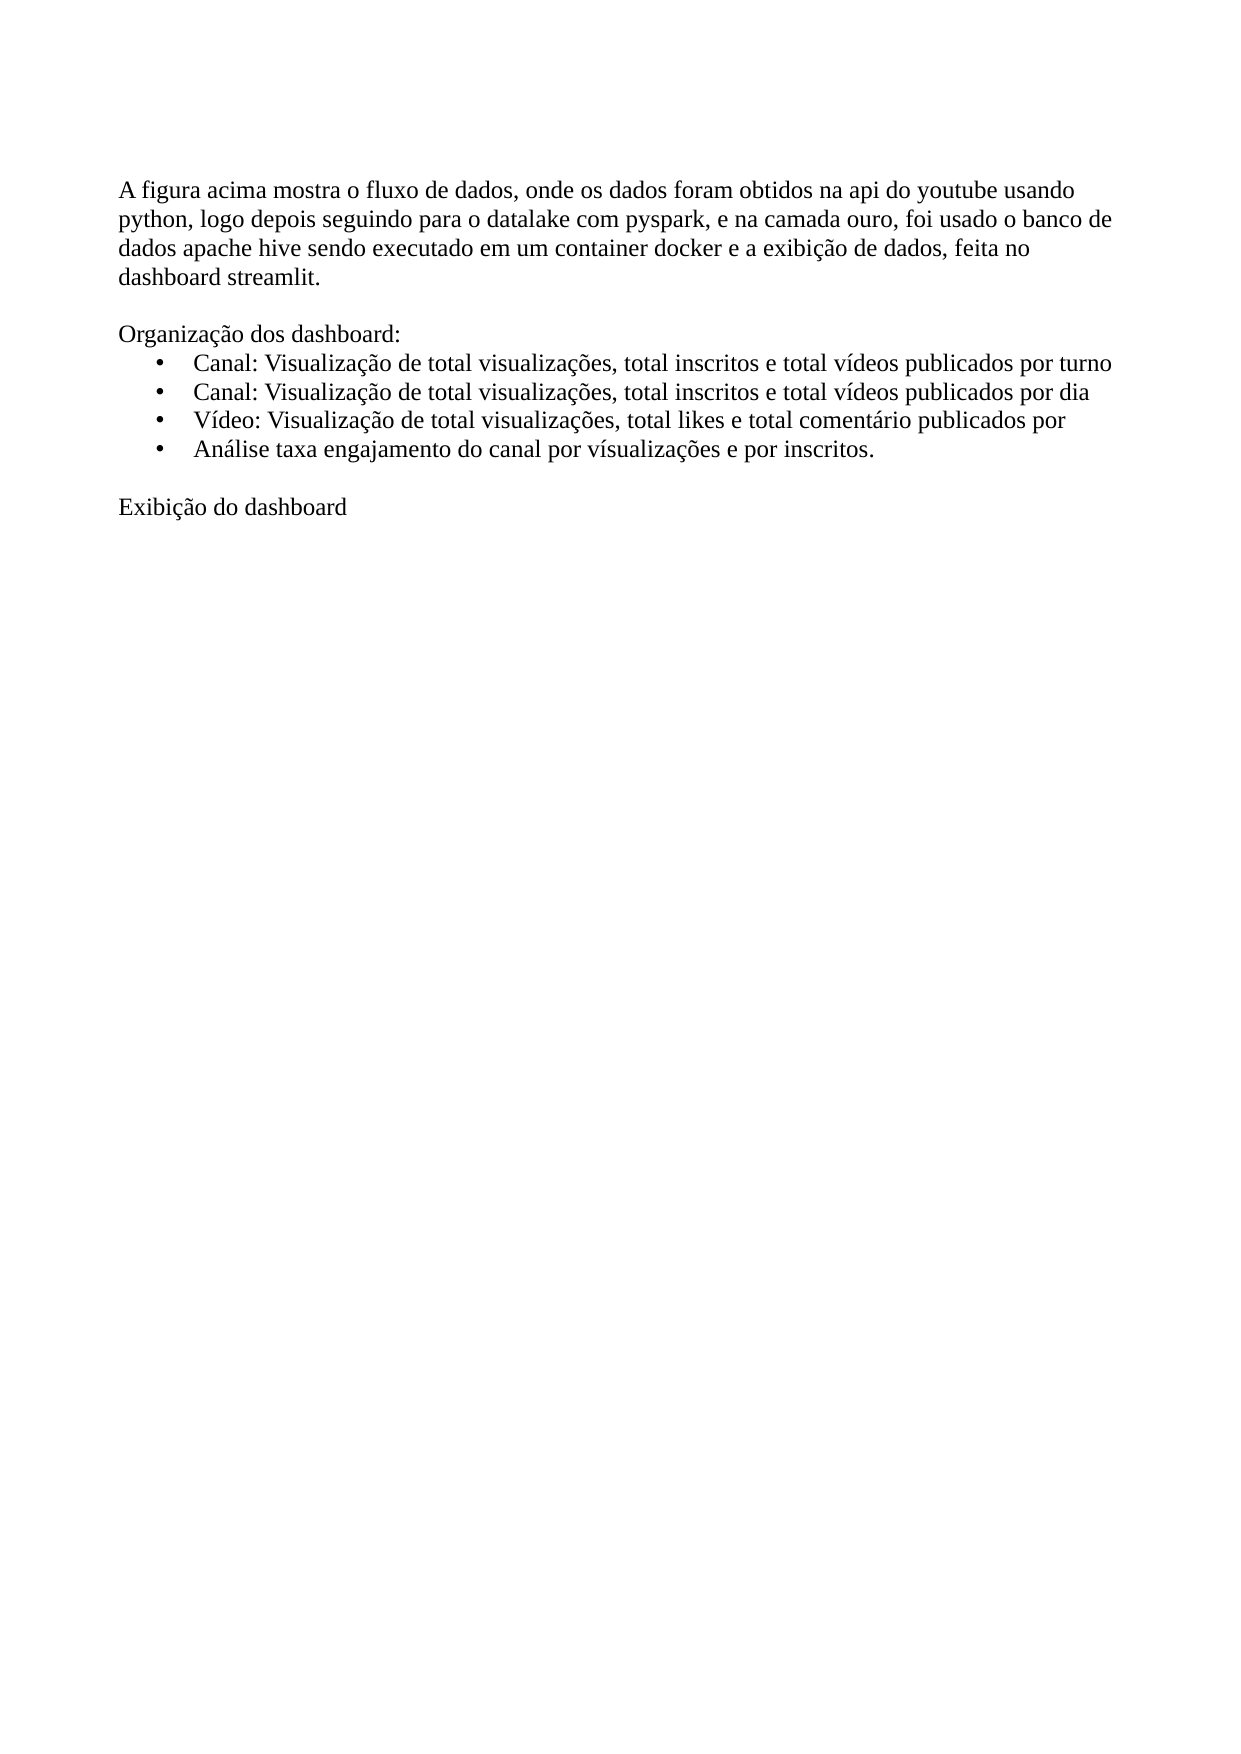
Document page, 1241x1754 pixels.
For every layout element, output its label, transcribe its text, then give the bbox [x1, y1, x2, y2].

text Organização dos dashboard: [118, 319, 1122, 348]
list Análise taxa engajamento do canal por vísualizações e por inscritos. [156, 434, 1122, 463]
list Canal: Visualização de total visualizações, total inscritos e total vídeos publicados por turno [156, 348, 1122, 377]
list Vídeo: Visualização de total visualizações, total likes e total comentário publicados por [156, 406, 1122, 434]
list Canal: Visualização de total visualizações, total inscritos e total vídeos publicados por dia [156, 377, 1122, 406]
text Exibição do dashboard [118, 492, 1122, 521]
text A figura acima mostra o fluxo de dados, onde os dados foram obtidos na api do youtube usando python, logo depois seguindo para o datalake com pyspark, e na camada ouro, foi usado o banco de dados apache hive sendo executado em um container docker e a exibição de dados, feita no dashboard streamlit. [118, 176, 1122, 291]
